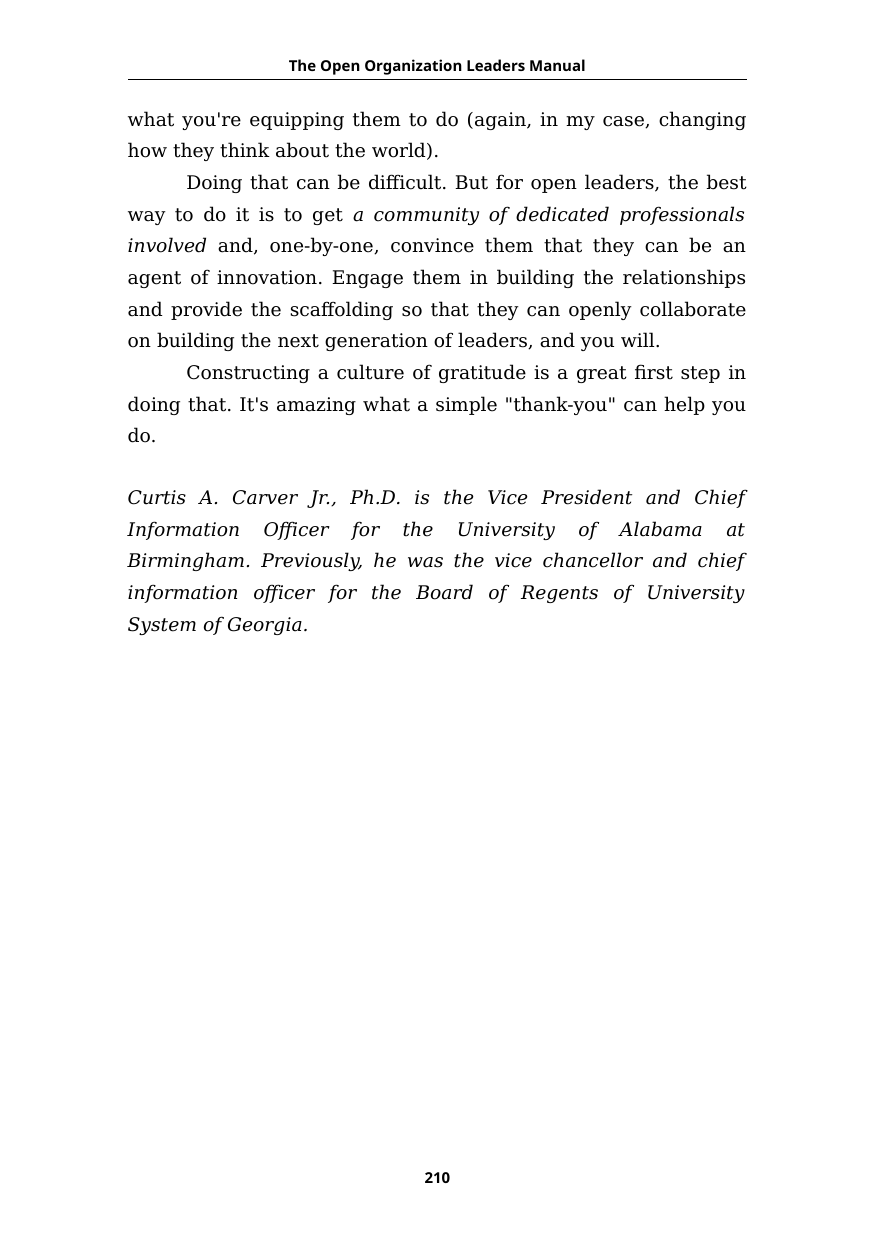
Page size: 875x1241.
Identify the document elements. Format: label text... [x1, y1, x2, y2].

text Curtis A. Carver Jr., Ph.D. is the Vice President and Chief Information Officer for the University of Alabama at Birmingham. Previously, he was the vice chancellor and chief information officer for the Board of Regents of University System of Georgia. [127, 487, 747, 636]
text what you're equipping them to do (again, in my case, changing how they think about the world). [127, 109, 747, 162]
text Constructing a culture of gratitude is a great first step in doing that. It's amazing what a simple "thank-you" can help you do. [127, 362, 747, 447]
text Doing that can be difficult. But for open leaders, the best way to do it is to get a community of dedicated professionals involved and, one-by-one, convince them that they can be an agent of innovation. Engage them in building the relationships and provide the scaffolding so that they can openly collaborate on building the next generation of leaders, and you will. [127, 172, 747, 352]
